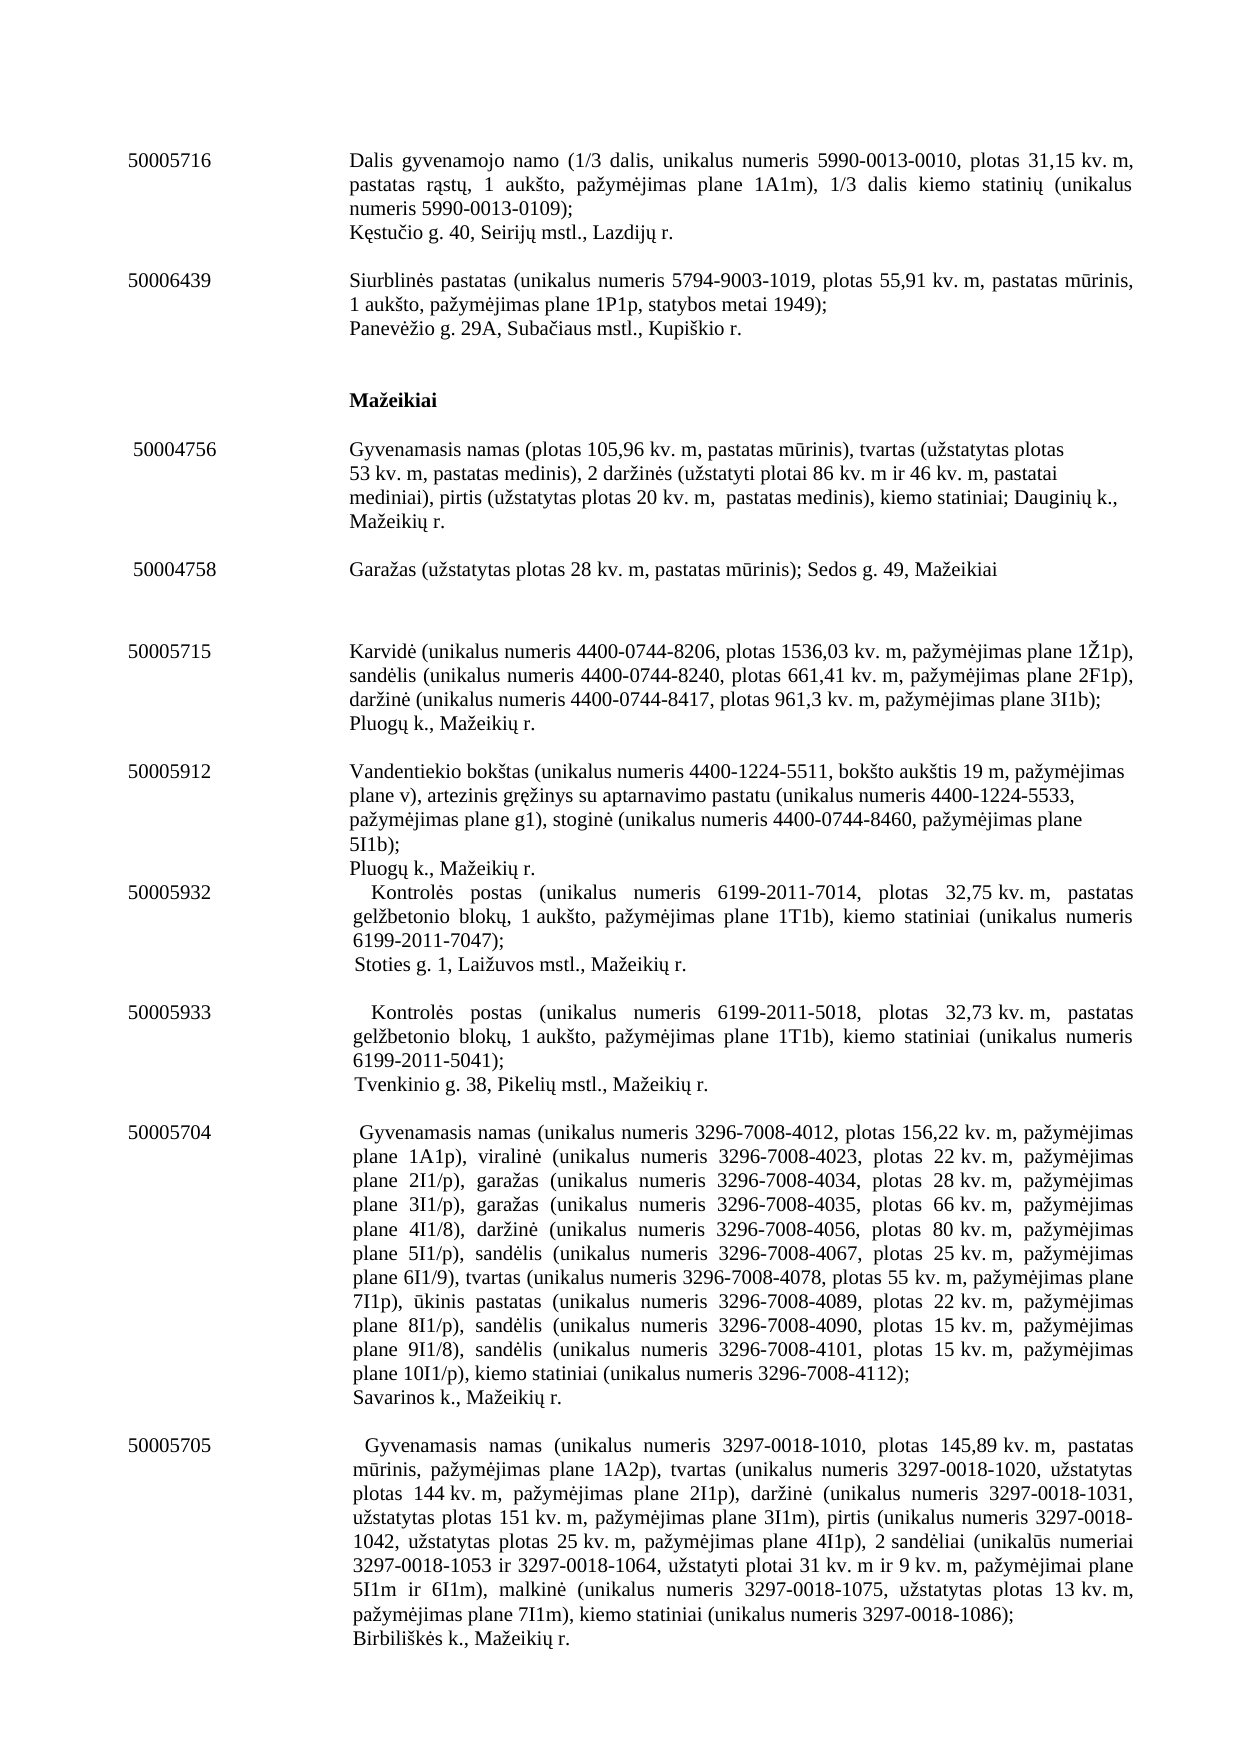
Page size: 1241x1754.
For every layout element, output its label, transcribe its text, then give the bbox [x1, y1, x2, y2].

table_cell 50005715 [116, 639, 338, 759]
table_cell Gyvenamasis namas (unikalus numeris 3296-7008-4012, plotas 156,22 kv. m, pažymėjimas plane 1A1p), viralinė (unikalus numeris 3296-7008-4023, plotas 22 kv. m, pažymėjimas plane 2I1/p), garažas (unikalus numeris 3296-7008-4034, plotas 28 kv. m, pažymėjimas plane 3I1/p), garažas (unikalus numeris 3296-7008-4035, plotas 66 kv. m, pažymėjimas plane 4I1/8), daržinė (unikalus numeris 3296-7008-4056, plotas 80 kv. m, pažymėjimas plane 5I1/p), sandėlis (unikalus numeris 3296-7008-4067, plotas 25 kv. m, pažymėjimas plane 6I1/9), tvartas (unikalus numeris 3296-7008-4078, plotas 55 kv. m, pažymėjimas plane 7I1p), ūkinis pastatas (unikalus numeris 3296-7008-4089, plotas 22 kv. m, pažymėjimas plane 8I1/p), sandėlis (unikalus numeris 3296-7008-4090, plotas 15 kv. m, pažymėjimas plane 9I1/8), sandėlis (unikalus numeris 3296-7008-4101, plotas 15 kv. m, pažymėjimas plane 10I1/p), kiemo statiniai (unikalus numeris 3296-7008-4112); Savarinos k., Mažeikių r. [338, 1120, 1145, 1433]
table_cell [1160, 880, 1190, 1000]
table_cell [1160, 364, 1190, 388]
table_cell [1145, 268, 1155, 364]
table_cell [101, 436, 116, 533]
table_cell [1160, 1433, 1190, 1674]
table_cell [1155, 759, 1160, 879]
table_cell [1155, 148, 1160, 268]
table_cell 50004756 [116, 436, 338, 533]
table_cell Karvidė (unikalus numeris 4400-0744-8206, plotas 1536,03 kv. m, pažymėjimas plane 1Ž1p), sandėlis (unikalus numeris 4400-0744-8240, plotas 661,41 kv. m, pažymėjimas plane 2F1p), daržinė (unikalus numeris 4400-0744-8417, plotas 961,3 kv. m, pažymėjimas plane 3I1b); Pluogų k., Mažeikių r. [338, 639, 1145, 759]
table_cell [1190, 148, 1211, 268]
table_cell [1190, 639, 1211, 759]
table_cell Mažeikiai [338, 388, 1145, 412]
table_cell [1190, 388, 1211, 412]
table_cell [1145, 1000, 1155, 1120]
table_cell [1155, 533, 1160, 557]
table_cell Siurblinės pastatas (unikalus numeris 5794-9003-1019, plotas 55,91 kv. m, pastatas mūrinis, 1 aukšto, pažymėjimas plane 1P1p, statybos metai 1949); Panevėžio g. 29A, Subačiaus mstl., Kupiškio r. [338, 268, 1145, 364]
table_cell [1155, 880, 1160, 1000]
table_cell [116, 413, 1145, 436]
table_cell 50005932 [116, 880, 338, 1000]
table_cell [1190, 1120, 1211, 1433]
table_cell Gyvenamasis namas (unikalus numeris 3297-0018-1010, plotas 145,89 kv. m, pastatas mūrinis, pažymėjimas plane 1A2p), tvartas (unikalus numeris 3297-0018-1020, užstatytas plotas 144 kv. m, pažymėjimas plane 2I1p), daržinė (unikalus numeris 3297-0018-1031, užstatytas plotas 151 kv. m, pažymėjimas plane 3I1m), pirtis (unikalus numeris 3297-0018-1042, užstatytas plotas 25 kv. m, pažymėjimas plane 4I1p), 2 sandėliai (unikalūs numeriai 3297-0018-1053 ir 3297-0018-1064, užstatyti plotai 31 kv. m ir 9 kv. m, pažymėjimai plane 5I1m ir 6I1m), malkinė (unikalus numeris 3297-0018-1075, užstatytas plotas 13 kv. m, pažymėjimas plane 7I1m), kiemo statiniai (unikalus numeris 3297-0018-1086); Birbiliškės k., Mažeikių r. [338, 1433, 1145, 1674]
table_cell 50005716 [116, 148, 338, 268]
table_cell [1145, 388, 1155, 412]
table_cell 50006439 [116, 268, 338, 364]
table_cell [1160, 1000, 1190, 1120]
table_cell [101, 880, 116, 1000]
table_cell 50005912 [116, 759, 338, 879]
table_cell [101, 1120, 116, 1433]
table_cell [1145, 1433, 1155, 1674]
table_cell [116, 533, 1145, 557]
table_cell [1190, 533, 1211, 557]
table_cell [101, 533, 116, 557]
table_cell [101, 413, 116, 436]
table_cell Vandentiekio bokštas (unikalus numeris 4400-1224-5511, bokšto aukštis 19 m, pažymėjimas plane v), artezinis gręžinys su aptarnavimo pastatu (unikalus numeris 4400-1224-5533, pažymėjimas plane g1), stoginė (unikalus numeris 4400-0744-8460, pažymėjimas plane 5I1b); Pluogų k., Mažeikių r. [338, 759, 1145, 879]
table_cell [1145, 639, 1155, 759]
table_cell Kontrolės postas (unikalus numeris 6199-2011-7014, plotas 32,75 kv. m, pastatas gelžbetonio blokų, 1 aukšto, pažymėjimas plane 1T1b), kiemo statiniai (unikalus numeris 6199-2011-7047); Stoties g. 1, Laižuvos mstl., Mažeikių r. [338, 880, 1145, 1000]
table_cell [101, 364, 116, 388]
table_cell [101, 1000, 116, 1120]
table_cell [1145, 436, 1155, 533]
table_cell [1190, 557, 1211, 639]
table_cell [1190, 1433, 1211, 1674]
table_cell [1190, 268, 1211, 364]
table_cell [1155, 639, 1160, 759]
table_cell [1190, 880, 1211, 1000]
table_cell [1160, 148, 1190, 268]
table_cell [1145, 557, 1155, 639]
table_cell [1145, 364, 1155, 388]
table_cell [116, 388, 338, 412]
table_cell [1160, 268, 1190, 364]
table_cell [1155, 436, 1160, 533]
table_cell [1145, 533, 1155, 557]
table_cell [101, 268, 116, 364]
table_cell [1160, 413, 1190, 436]
table_cell Kontrolės postas (unikalus numeris 6199-2011-5018, plotas 32,73 kv. m, pastatas gelžbetonio blokų, 1 aukšto, pažymėjimas plane 1T1b), kiemo statiniai (unikalus numeris 6199-2011-5041); Tvenkinio g. 38, Pikelių mstl., Mažeikių r. [338, 1000, 1145, 1120]
table_cell [1160, 436, 1190, 533]
table_cell [1155, 388, 1160, 412]
table_cell [1160, 388, 1190, 412]
table_cell [101, 639, 116, 759]
table_cell [1155, 1433, 1160, 1674]
table_cell [1155, 557, 1160, 639]
table_cell [1155, 364, 1160, 388]
table_cell [101, 148, 116, 268]
table_cell Dalis gyvenamojo namo (1/3 dalis, unikalus numeris 5990-0013-0010, plotas 31,15 kv. m, pastatas rąstų, 1 aukšto, pažymėjimas plane 1A1m), 1/3 dalis kiemo statinių (unikalus numeris 5990-0013-0109); Kęstučio g. 40, Seirijų mstl., Lazdijų r. [338, 148, 1145, 268]
table_cell [101, 388, 116, 412]
table_cell 50005933 [116, 1000, 338, 1120]
table_cell [1145, 1120, 1155, 1433]
table_cell 50005705 [116, 1433, 338, 1674]
table_cell [101, 759, 116, 879]
table_cell [1190, 413, 1211, 436]
table_cell [1155, 268, 1160, 364]
table_cell [1145, 759, 1155, 879]
table_cell [1190, 759, 1211, 879]
table_cell [1190, 364, 1211, 388]
table_cell [1145, 148, 1155, 268]
table_cell [1155, 1000, 1160, 1120]
table_cell [1160, 1120, 1190, 1433]
table_cell [1160, 533, 1190, 557]
table_cell Gyvenamasis namas (plotas 105,96 kv. m, pastatas mūrinis), tvartas (užstatytas plotas 53 kv. m, pastatas medinis), 2 daržinės (užstatyti plotai 86 kv. m ir 46 kv. m, pastatai mediniai), pirtis (užstatytas plotas 20 kv. m, pastatas medinis), kiemo statiniai; Dauginių k., Mažeikių r. [338, 436, 1145, 533]
table_cell 50005704 [116, 1120, 338, 1433]
table_cell [1160, 759, 1190, 879]
table_cell [1160, 557, 1190, 639]
table_cell [1145, 880, 1155, 1000]
table_cell [101, 1433, 116, 1674]
table_cell [1190, 436, 1211, 533]
table_cell Garažas (užstatytas plotas 28 kv. m, pastatas mūrinis); Sedos g. 49, Mažeikiai [338, 557, 1145, 639]
table_cell [116, 364, 1145, 388]
table_cell [1155, 1120, 1160, 1433]
table_cell [1160, 639, 1190, 759]
table_cell [1190, 1000, 1211, 1120]
table_cell [1155, 413, 1160, 436]
table_cell 50004758 [116, 557, 338, 639]
table_cell [101, 557, 116, 639]
table_cell [1145, 413, 1155, 436]
